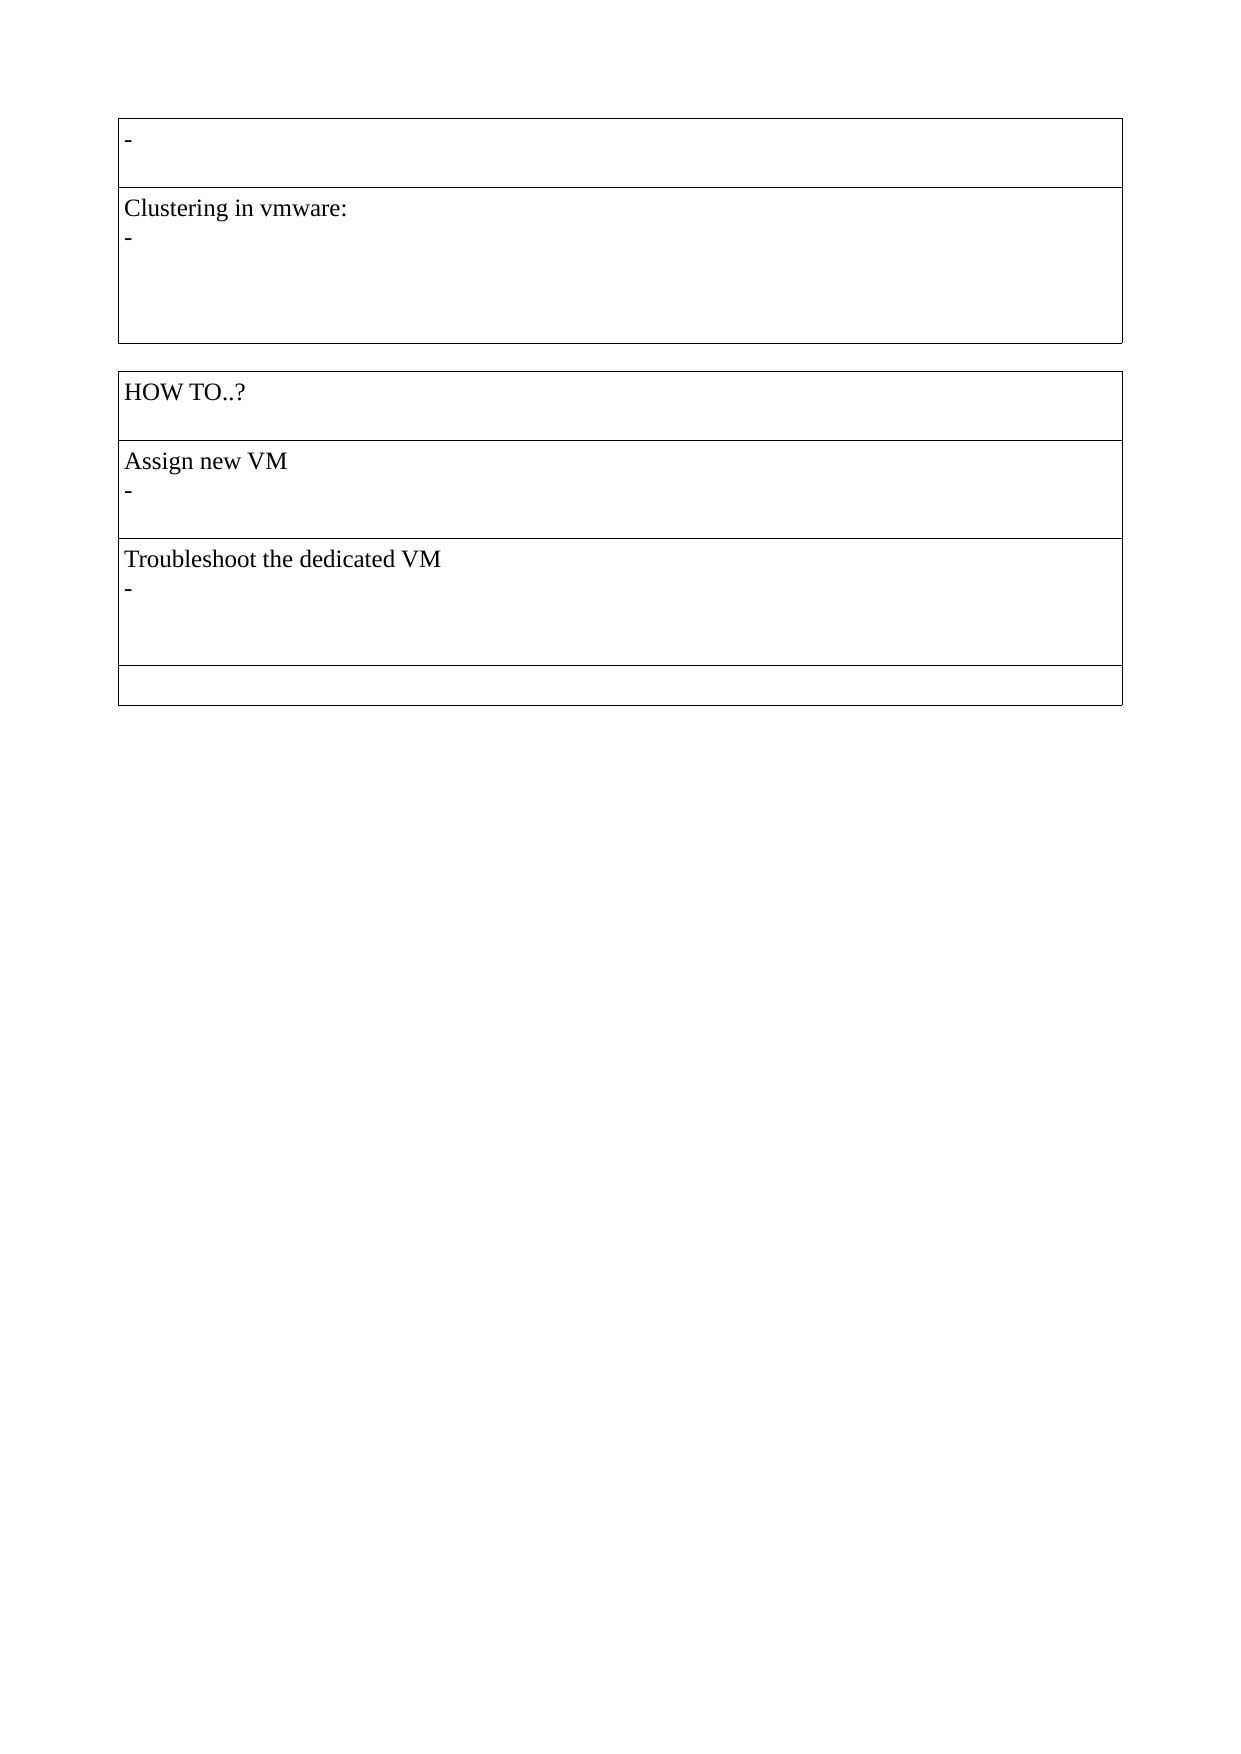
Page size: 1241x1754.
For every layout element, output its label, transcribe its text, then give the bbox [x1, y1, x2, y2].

table_cell Clustering in vmware: - [119, 188, 1122, 342]
table_cell [119, 119, 1122, 187]
table_cell Troubleshoot the dedicated VM - [119, 539, 1122, 665]
table_header HOW TO..? [119, 372, 1122, 440]
table_cell Assign new VM - [119, 441, 1122, 538]
table_cell [119, 666, 1122, 705]
